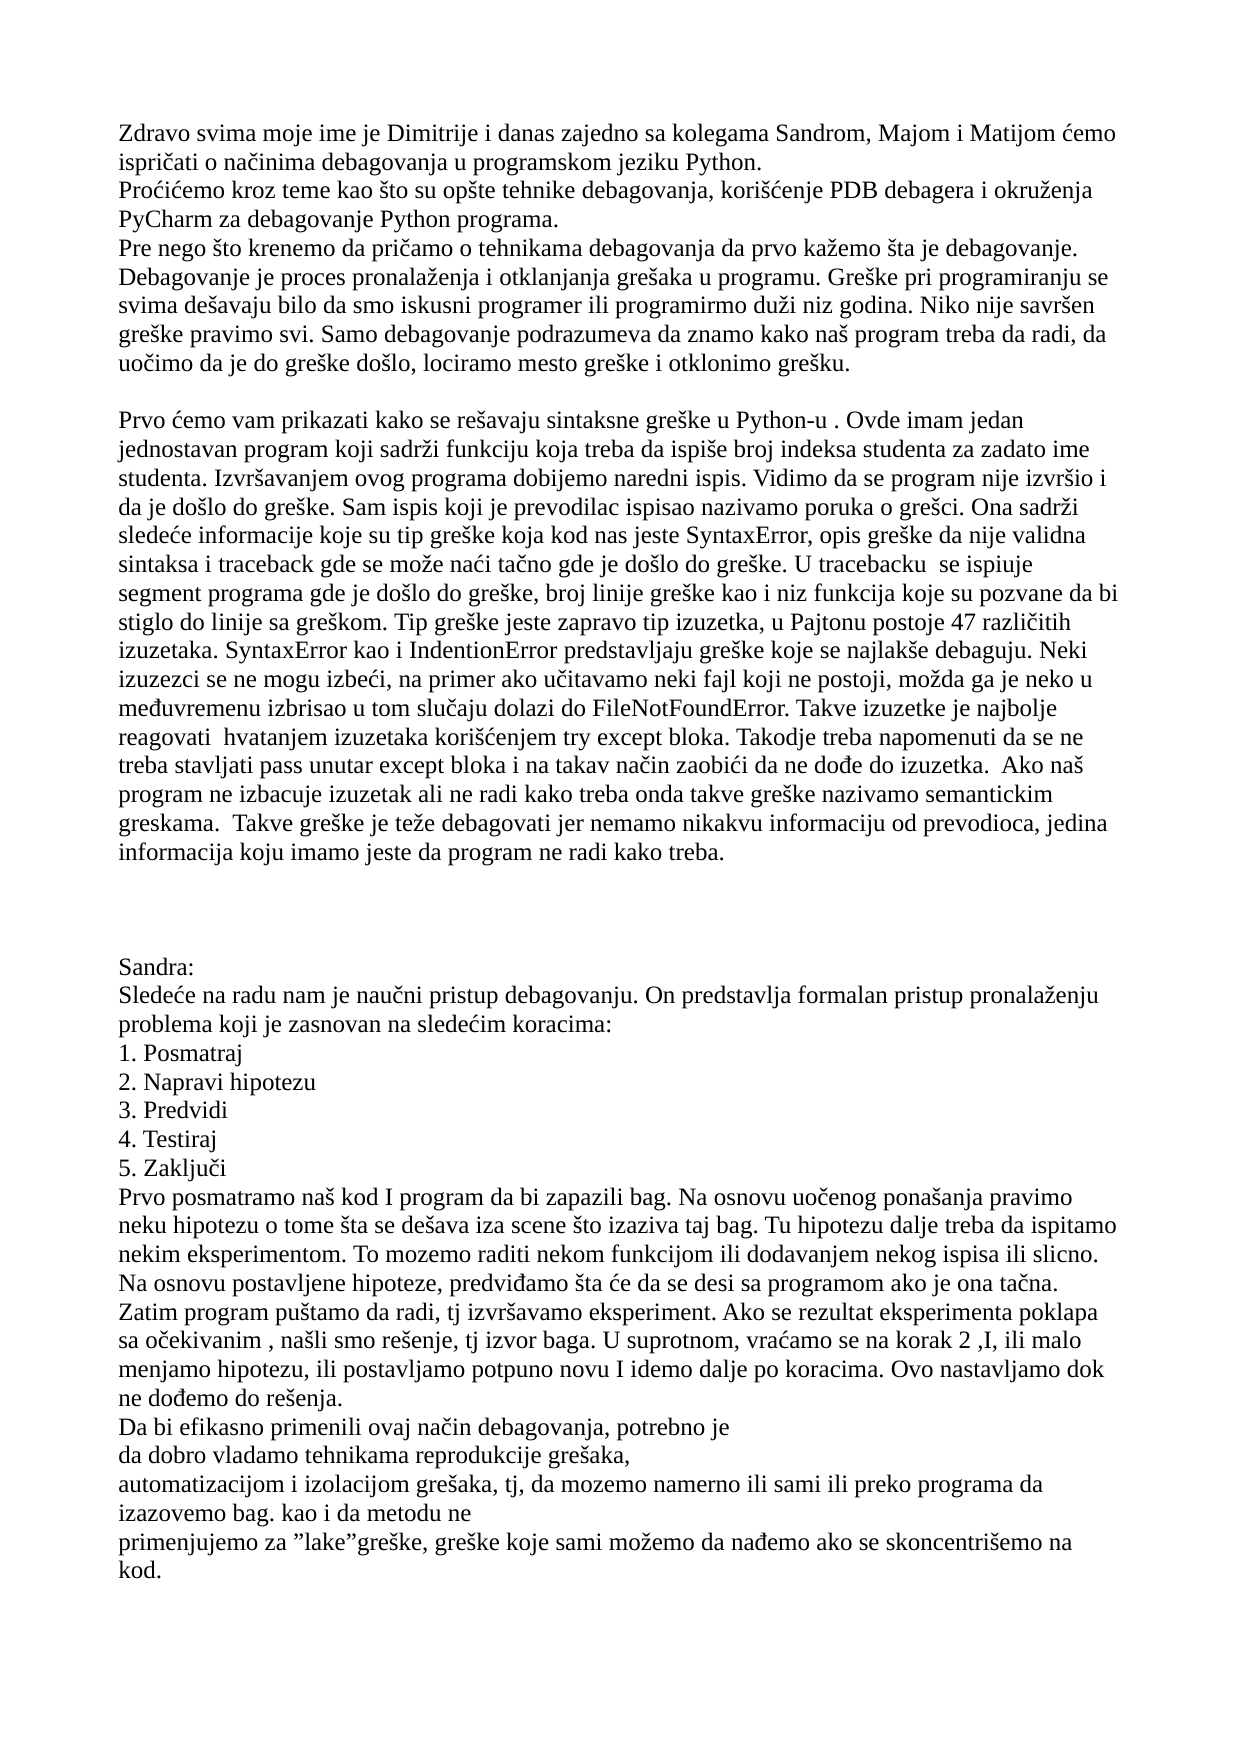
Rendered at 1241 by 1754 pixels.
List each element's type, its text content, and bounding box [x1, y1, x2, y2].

text 3. Predvidi [118, 1096, 1122, 1124]
text Pre nego što krenemo da pričamo o tehnikama debagovanja da prvo kažemo šta je debagovanje. Debagovanje je proces pronalaženja i otklanjanja grešaka u programu. Greške pri programiranju se svima dešavaju bilo da smo iskusni programer ili programirmo duži niz godina. Niko nije savršen greške pravimo svi. Samo debagovanje podrazumeva da znamo kako naš program treba da radi, da uočimo da je do greške došlo, lociramo mesto greške i otklonimo grešku. [118, 233, 1122, 377]
text 2. Napravi hipotezu [118, 1067, 1122, 1096]
text da dobro vladamo tehnikama reprodukcije grešaka, [118, 1441, 1122, 1469]
text automatizacijom i izolacijom grešaka, tj, da mozemo namerno ili sami ili preko programa da izazovemo bag. kao i da metodu ne [118, 1469, 1122, 1527]
text primenjujemo za ”lake”greške, greške koje sami možemo da nađemo ako se skoncentrišemo na kod. [118, 1527, 1122, 1584]
text Sandra: [118, 952, 1122, 981]
text 5. Zaključi [118, 1153, 1122, 1182]
text 1. Posmatraj [118, 1038, 1122, 1067]
text 4. Testiraj [118, 1124, 1122, 1153]
text Sledeće na radu nam je naučni pristup debagovanju. On predstavlja formalan pristup pronalaženju problema koji je zasnovan na sledećim koracima: [118, 981, 1122, 1038]
text Prvo posmatramo naš kod I program da bi zapazili bag. Na osnovu uočenog ponašanja pravimo neku hipotezu o tome šta se dešava iza scene što izaziva taj bag. Tu hipotezu dalje treba da ispitamo nekim eksperimentom. To mozemo raditi nekom funkcijom ili dodavanjem nekog ispisa ili slicno. Na osnovu postavljene hipoteze, predviđamo šta će da se desi sa programom ako je ona tačna. Zatim program puštamo da radi, tj izvršavamo eksperiment. Ako se rezultat eksperimenta poklapa sa očekivanim , našli smo rešenje, tj izvor baga. U suprotnom, vraćamo se na korak 2 ,I, ili malo menjamo hipotezu, ili postavljamo potpuno novu I idemo dalje po koracima. Ovo nastavljamo dok ne dođemo do rešenja. [118, 1182, 1122, 1412]
text Zdravo svima moje ime je Dimitrije i danas zajedno sa kolegama Sandrom, Majom i Matijom ćemo ispričati o načinima debagovanja u programskom jeziku Python. [118, 118, 1122, 176]
text Proćićemo kroz teme kao što su opšte tehnike debagovanja, korišćenje PDB debagera i okruženja PyCharm za debagovanje Python programa. [118, 176, 1122, 233]
text Prvo ćemo vam prikazati kako se rešavaju sintaksne greške u Python-u . Ovde imam jedan jednostavan program koji sadrži funkciju koja treba da ispiše broj indeksa studenta za zadato ime studenta. Izvršavanjem ovog programa dobijemo naredni ispis. Vidimo da se program nije izvršio i da je došlo do greške. Sam ispis koji je prevodilac ispisao nazivamo poruka o grešci. Ona sadrži sledeće informacije koje su tip greške koja kod nas jeste SyntaxError, opis greške da nije validna sintaksa i traceback gde se može naći tačno gde je došlo do greške. U tracebacku se ispiuje segment programa gde je došlo do greške, broj linije greške kao i niz funkcija koje su pozvane da bi stiglo do linije sa greškom. Tip greške jeste zapravo tip izuzetka, u Pajtonu postoje 47 različitih izuzetaka. SyntaxError kao i IndentionError predstavljaju greške koje se najlakše debaguju. Neki izuzezci se ne mogu izbeći, na primer ako učitavamo neki fajl koji ne postoji, možda ga je neko u međuvremenu izbrisao u tom slučaju dolazi do FileNotFoundError. Takve izuzetke je najbolje reagovati hvatanjem izuzetaka korišćenjem try except bloka. Takodje treba napomenuti da se ne treba stavljati pass unutar except bloka i na takav način zaobići da ne dođe do izuzetka. Ako naš program ne izbacuje izuzetak ali ne radi kako treba onda takve greške nazivamo semantickim greskama. Takve greške je teže debagovati jer nemamo nikakvu informaciju od prevodioca, jedina informacija koju imamo jeste da program ne radi kako treba. [118, 406, 1122, 866]
text Da bi efikasno primenili ovaj način debagovanja, potrebno je [118, 1412, 1122, 1441]
